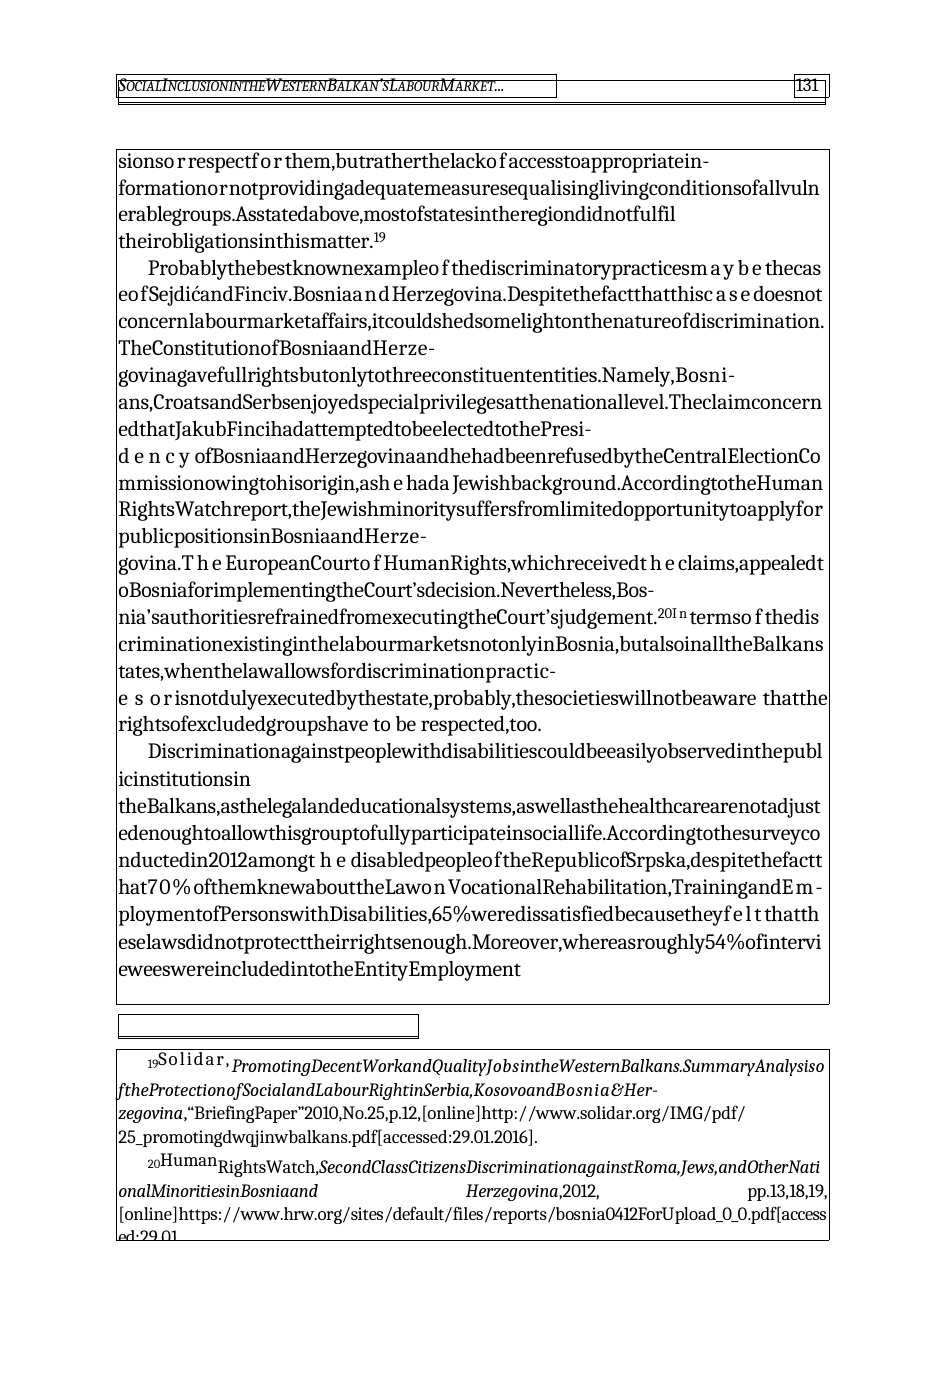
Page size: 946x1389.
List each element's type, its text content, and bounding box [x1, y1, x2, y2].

text ProbablythebestknownexampleofthediscriminatorypracticesmaybethecaseofSejdićandFinciv.BosniaandHerzegovina.Despitethefactthatthiscasedoesnotconcernlabourmarketaffairs,itcouldshedsomelightonthenatureofdiscrimination.TheConstitutionofBosniaandHerze-govinagavefullrightsbutonlytothreeconstituententities.Namely,Bosni-ans,CroatsandSerbsenjoyedspecialprivilegesatthenationallevel.TheclaimconcernedthatJakubFincihadattemptedtobeelectedtothePresi-dencyofBosniaandHerzegovinaandhehadbeenrefusedbytheCentralElectionCommissionowingtohisorigin,ashehadaJewishbackground.AccordingtotheHumanRightsWatchreport,theJewishminoritysuffersfromlimitedopportunitytoapplyforpublicpositionsinBosniaandHerze-govina.TheEuropeanCourtofHumanRights,whichreceivedtheclaims,appealedtoBosniaforimplementingtheCourt’sdecision.Nevertheless,Bos-nia’sauthoritiesrefrainedfromexecutingtheCourt’sjudgement.20IntermsofthediscriminationexistinginthelabourmarketsnotonlyinBosnia,butalsoinalltheBalkanstates,whenthelawallowsfordiscriminationpractic-esorisnotdulyexecutedbythestate,probably,thesocietieswillnotbeaware thatthe rightsofexcludedgroupshave to be respected,too. [118, 255, 827, 737]
text 20HumanRightsWatch,SecondClassCitizensDiscriminationagainstRoma,Jews,andOtherNationalMinoritiesinBosniaand Herzegovina,2012, pp.13,18,19, [online]https://www.hrw.org/sites/default/files/reports/bosnia0412ForUpload_0_0.pdf[accessed:29.01. [118, 1150, 827, 1239]
text 19Solidar,PromotingDecentWorkandQualityJobsintheWesternBalkans.SummaryAnalysisoftheProtectionofSocialandLabourRightinSerbia,KosovoandBosnia&Her-zegovina,“BriefingPaper”2010,No.25,p.12,[online]http://www.solidar.org/IMG/pdf/25_promotingdwqjinwbalkans.pdf[accessed:29.01.2016]. [118, 1050, 827, 1148]
text 131 [796, 75, 829, 96]
text sionsorrespectforthem,butratherthelackofaccesstoappropriatein-formationornotprovidingadequatemeasuresequalisinglivingconditionsofallvulnerablegroups.Asstatedabove,mostofstatesintheregiondidnotfulfil theirobligationsinthismatter.19 [118, 150, 827, 254]
text Discriminationagainstpeoplewithdisabilitiescouldbeeasilyobservedinthepublicinstitutionsin theBalkans,asthelegalandeducationalsystems,aswellasthehealthcarearenotadjustedenoughtoallowthisgrouptofullyparticipateinsociallife.Accordingtothesurveyconductedin2012amongthedisabledpeopleoftheRepublicofSrpska,despitethefactthat70%ofthemknewabouttheLawonVocationalRehabilitation,TrainingandEm-ploymentofPersonswithDisabilities,65%weredissatisfiedbecausetheyfeltthattheselawsdidnotprotecttheirrightsenough.Moreover,whereasroughly54%ofintervieweeswereincludedintotheEntityEmployment [118, 739, 827, 982]
text SOCIALINCLUSIONINTHEWESTERNBALKAN’SLABOURMARKET... [119, 81, 556, 96]
text [118, 75, 556, 80]
